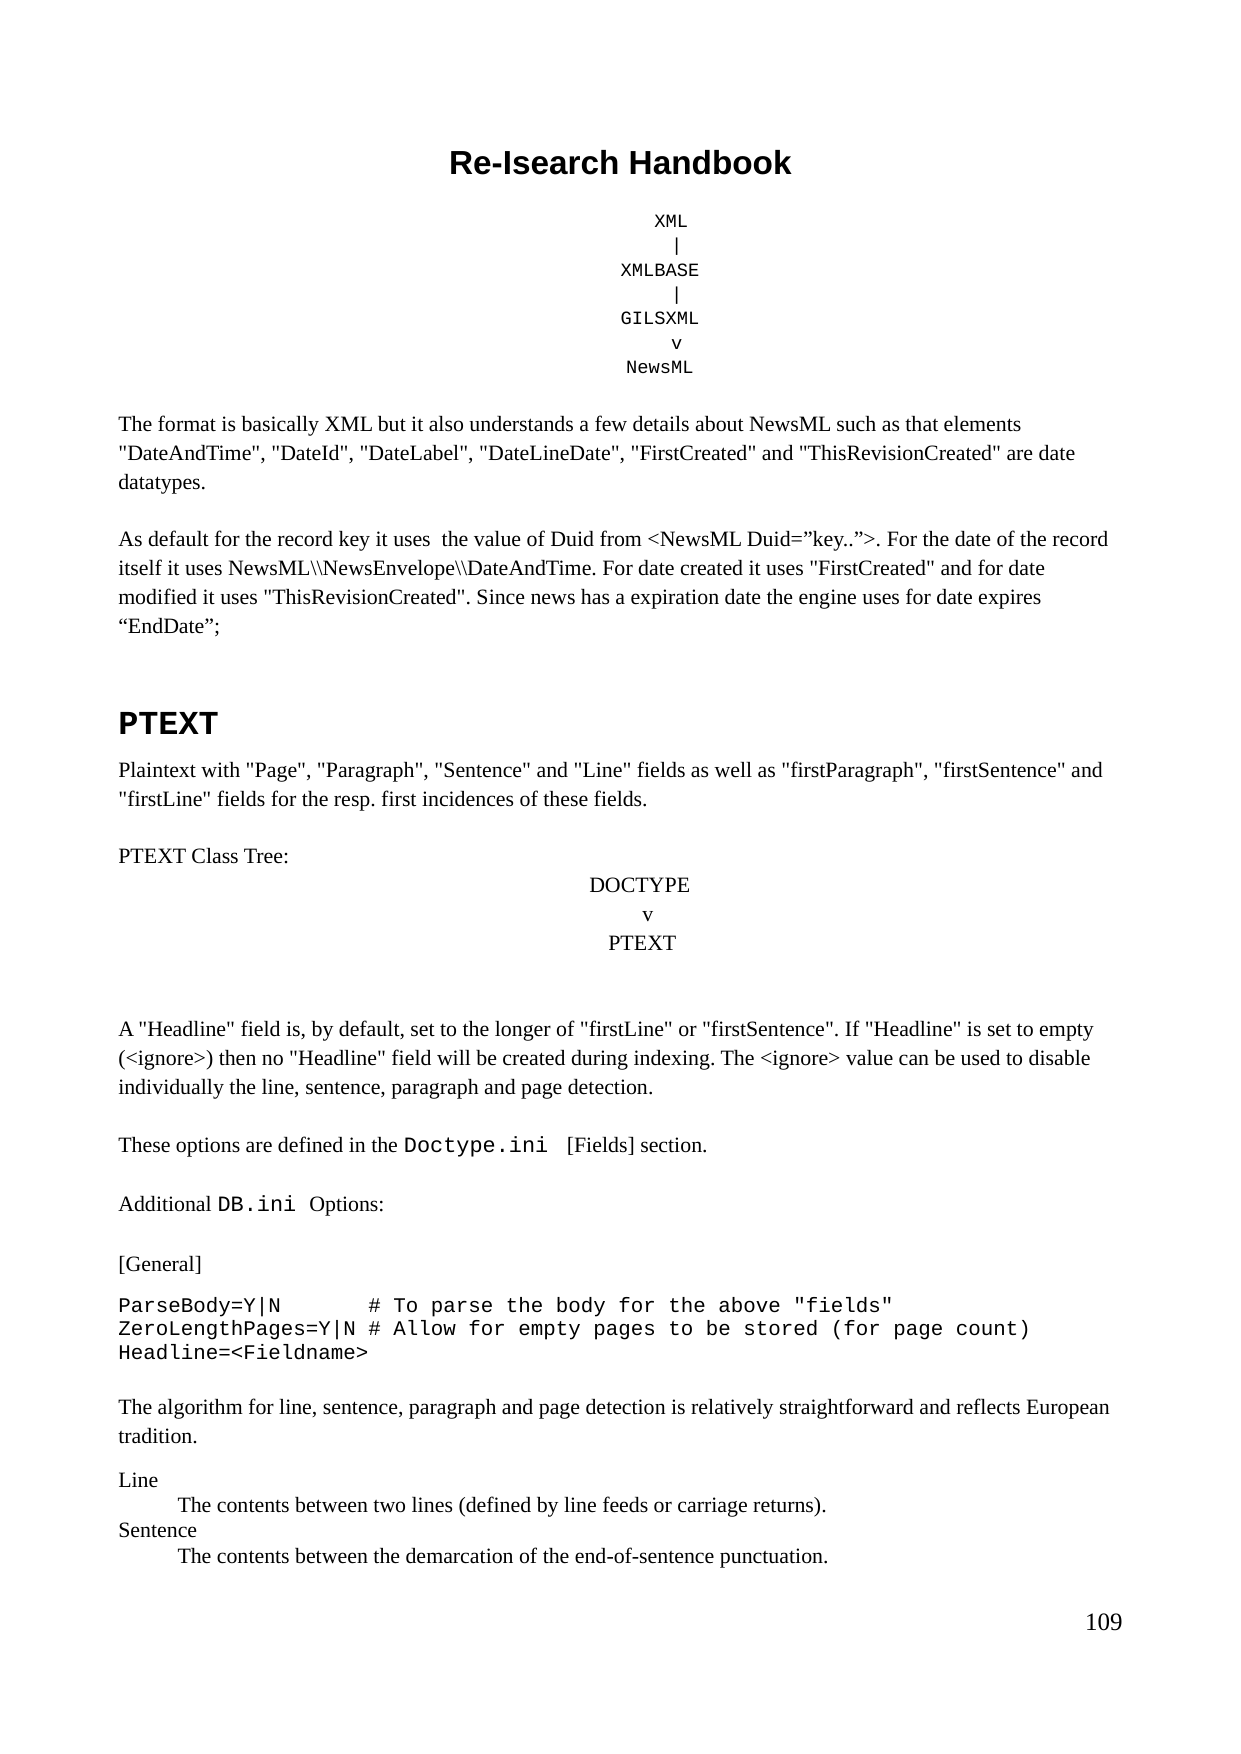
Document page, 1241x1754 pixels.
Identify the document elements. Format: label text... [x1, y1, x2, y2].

text As default for the record key it uses the value of Duid from <NewsML Duid=”key..”>. For the date of the record itself it uses NewsML\\NewsEnvelope\\DateAndTime. For date created it uses "FirstCreated" and for date modified it uses "ThisRevisionCreated". Since news has a expiration date the engine uses for date expires “EndDate”; [118, 526, 1122, 638]
text These options are defined in the Doctype.ini [Fields] section. [118, 1132, 1122, 1159]
text Additional DB.ini Options: [118, 1191, 1122, 1218]
text GILSXML [118, 309, 1122, 330]
text | [118, 285, 1122, 306]
text Headline=<Fieldname> [118, 1342, 1122, 1366]
text The algorithm for line, sentence, paragraph and page detection is relatively straightforward and reflects European tradition. [118, 1394, 1122, 1448]
text XML [118, 212, 1122, 233]
subtitle Sentence [118, 1517, 1122, 1543]
text v [118, 333, 1122, 355]
text XMLBASE [118, 260, 1122, 282]
text PTEXT Class Tree: [118, 843, 1122, 868]
text v [118, 901, 1122, 926]
text A "Headline" field is, by default, set to the longer of "firstLine" or "firstSentence". If "Headline" is set to empty (<ignore>) then no "Headline" field will be created during indexing. The <ignore> value can be used to disable individually the line, sentence, paragraph and page detection. [118, 1016, 1122, 1099]
text ParseBody=Y|N # To parse the body for the above "fields" [118, 1294, 1122, 1318]
list The contents between two lines (defined by line feeds or carriage returns). [177, 1492, 1122, 1517]
text DOCTYPE [118, 872, 1122, 897]
list The contents between the demarcation of the end-of-sentence punctuation. [177, 1543, 1122, 1568]
text [General] [118, 1251, 1122, 1276]
text PTEXT [118, 930, 1122, 955]
text ZeroLengthPages=Y|N # Allow for empty pages to be stored (for page count) [118, 1318, 1122, 1342]
text | [118, 236, 1122, 257]
subtitle Line [118, 1467, 1122, 1492]
text The format is basically XML but it also understands a few details about NewsML such as that elements "DateAndTime", "DateId", "DateLabel", "DateLineDate", "FirstCreated" and "ThisRevisionCreated" are date datatypes. [118, 411, 1122, 494]
text Plaintext with "Page", "Paragraph", "Sentence" and "Line" fields as well as "firstParagraph", "firstSentence" and "firstLine" fields for the resp. first incidences of these fields. [118, 757, 1122, 811]
text NewsML [118, 358, 1122, 379]
subtitle PTEXT [118, 706, 1122, 744]
